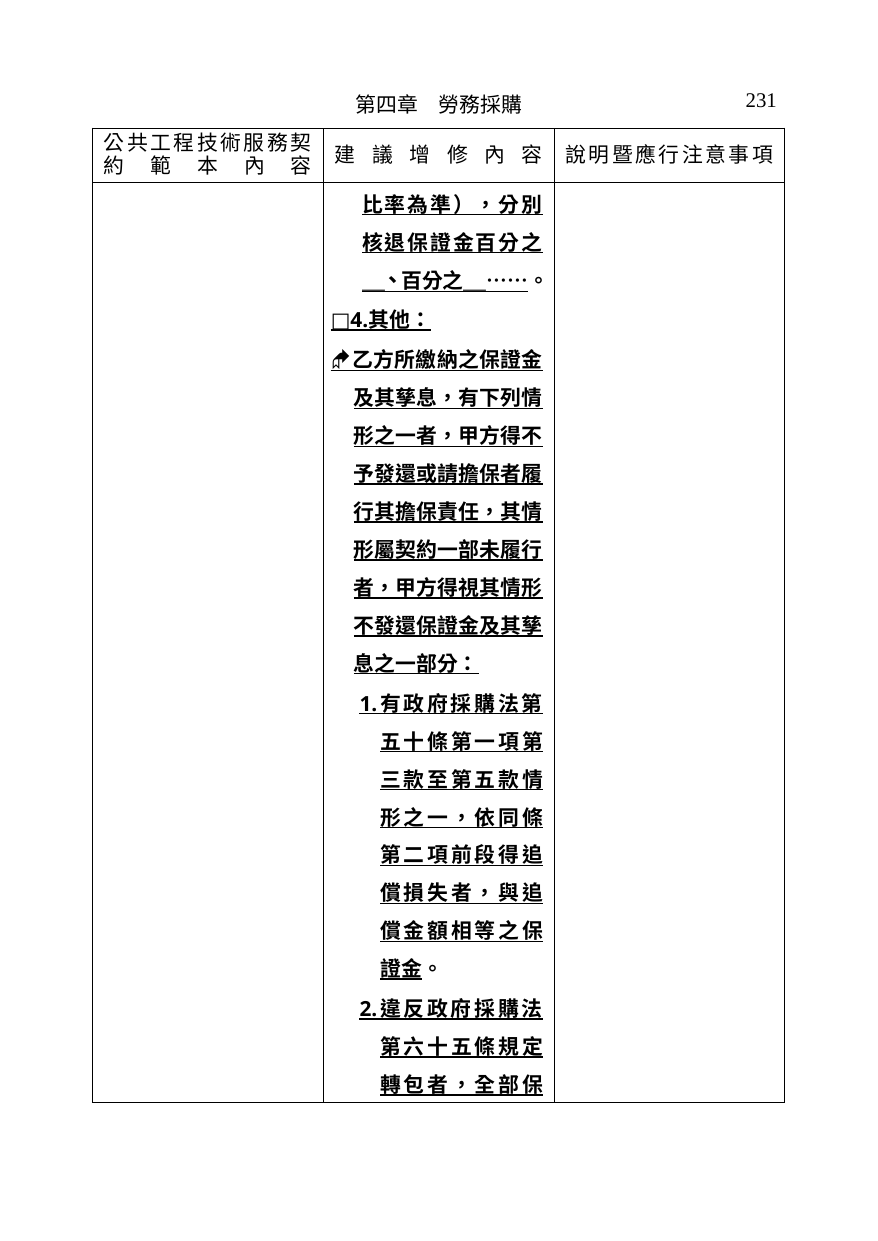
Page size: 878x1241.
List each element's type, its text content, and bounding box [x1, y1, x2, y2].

table_header 說明暨應行注意事項 [555, 129, 784, 182]
table_header 公共工程技術服務契約範本內容 [93, 129, 323, 182]
table_cell [93, 183, 323, 1102]
table_header 建議增修內容 [324, 129, 554, 182]
table_cell [555, 183, 784, 1102]
table_cell 比率為準），分別核退保證金百分之＿、百分之＿……。 □4.其他： 乙方所繳納之保證金及其孳息，有下列情形之一者，甲方得不予發還或請擔保者履行其擔保責任，其情形屬契約一部未履行者，甲方得視其情形不發還保證金及其孳息之一部分： 1.有政府採購法第五十條第一項第三款至第五款情形之一，依同條第二項前段得追償損失者，與追償金額相等之保證金。 2.違反政府採購法第六十五條規定轉包者，全部保 [324, 183, 554, 1102]
